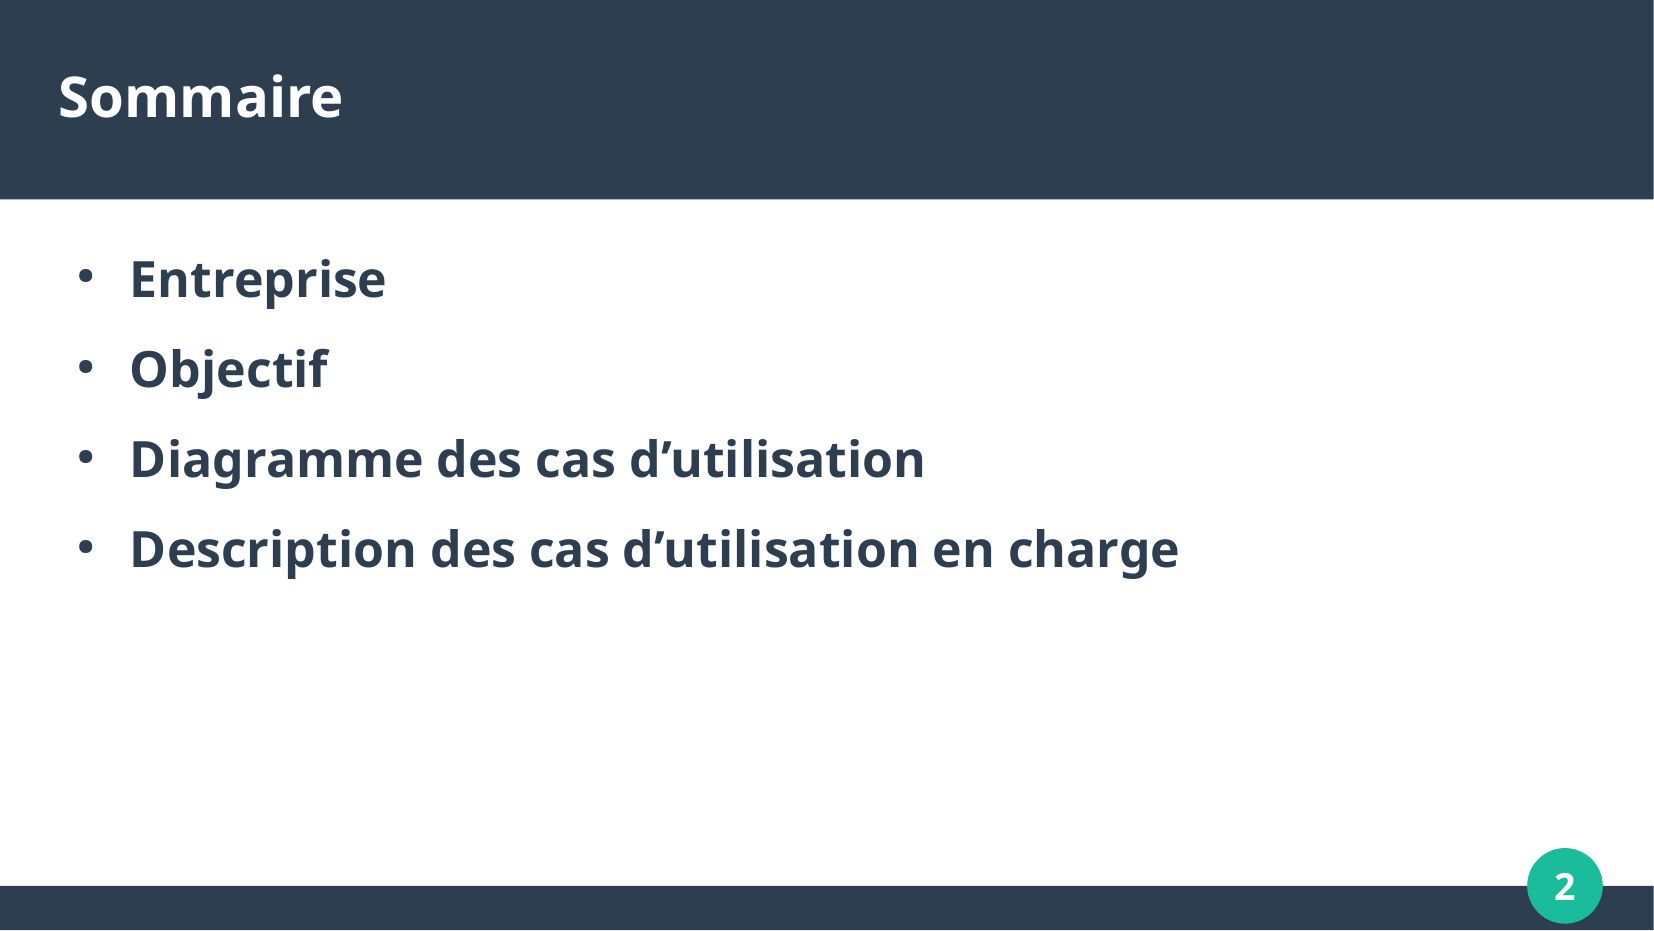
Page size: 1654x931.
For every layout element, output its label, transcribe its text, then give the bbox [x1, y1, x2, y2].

list Entreprise Objectif Diagramme des cas d’utilisation Description des cas d’utilisation en charge [59, 243, 1595, 864]
title Sommaire [59, 37, 1595, 155]
